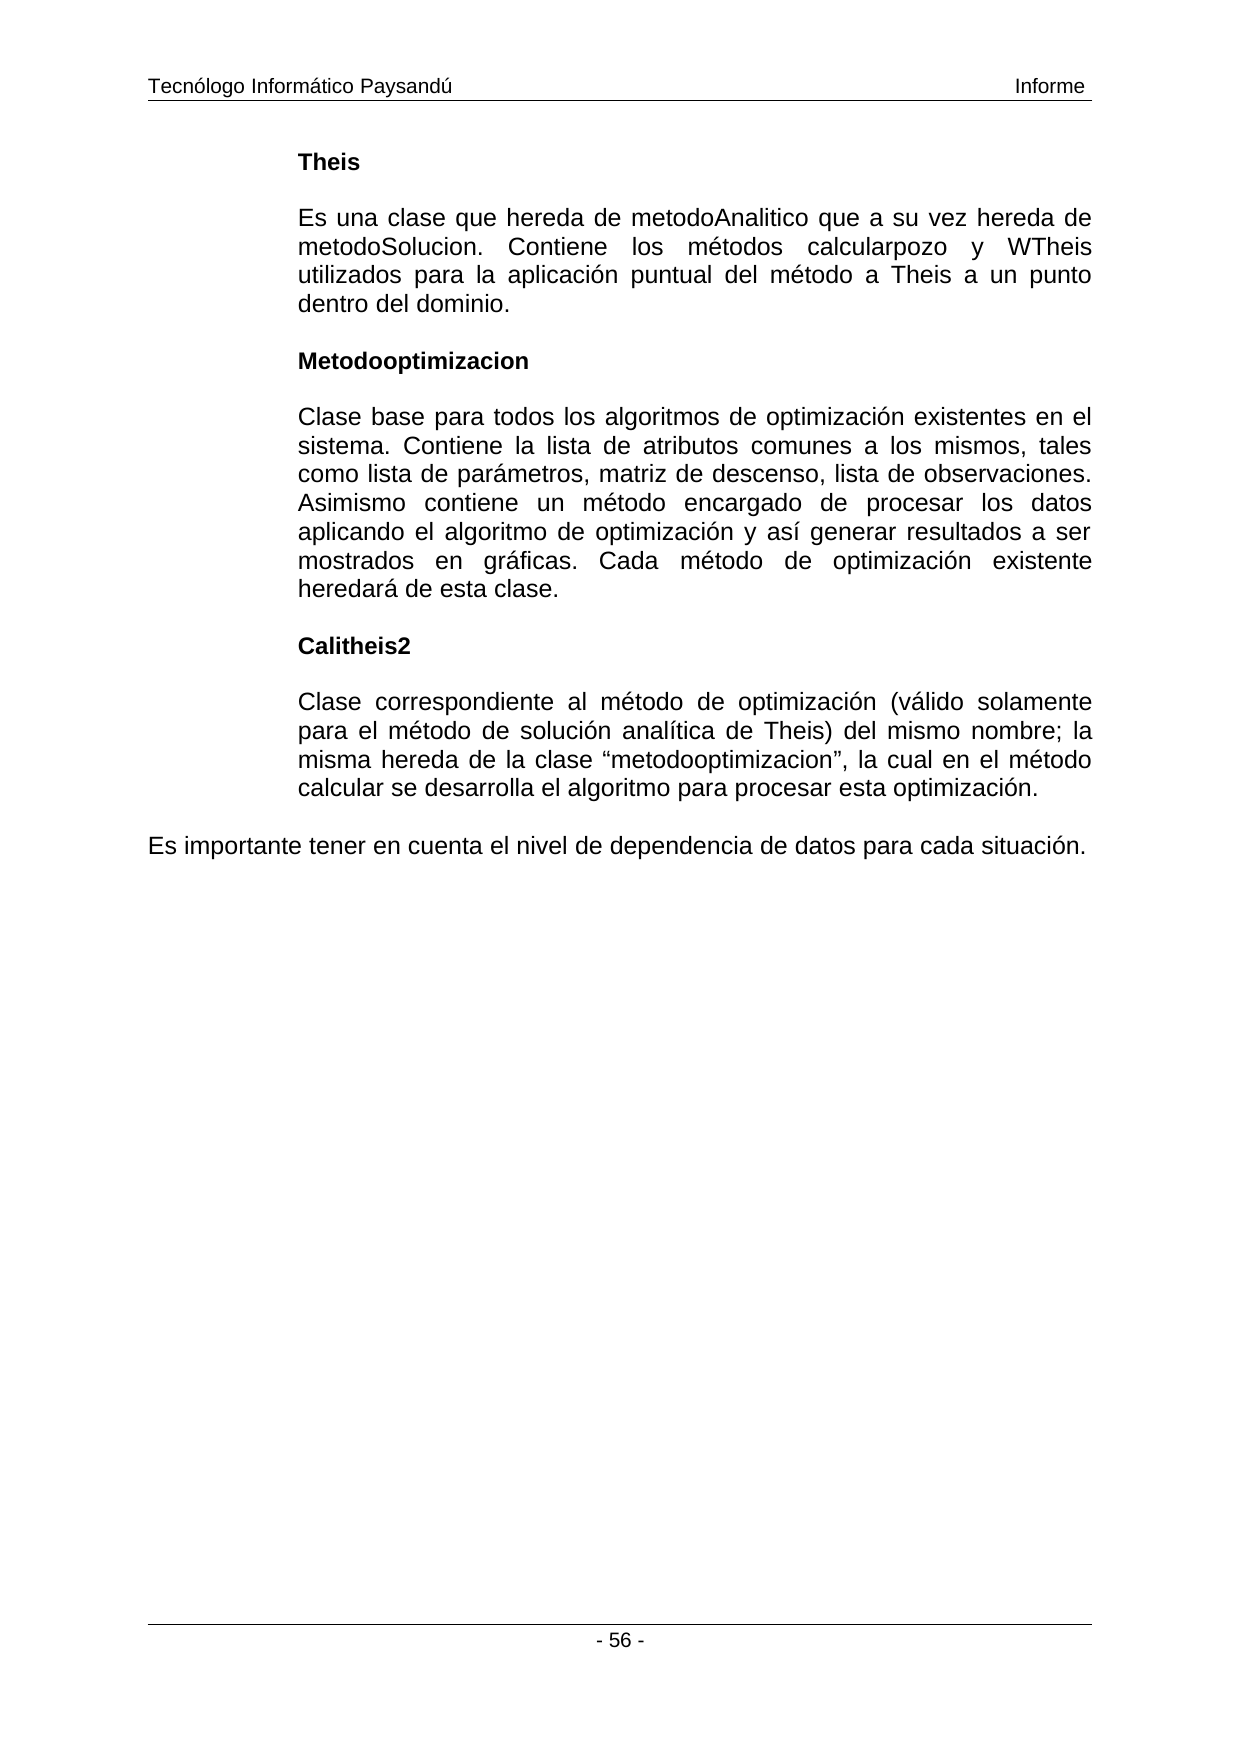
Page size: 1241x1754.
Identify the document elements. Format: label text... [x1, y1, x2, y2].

text Clase correspondiente al método de optimización (válido solamente para el método de solución analítica de Theis) del mismo nombre; la misma hereda de la clase “metodooptimizacion”, la cual en el método calcular se desarrolla el algoritmo para procesar esta optimización. [298, 687, 1092, 802]
text Metodooptimizacion [298, 347, 1092, 374]
text Clase base para todos los algoritmos de optimización existentes en el sistema. Contiene la lista de atributos comunes a los mismos, tales como lista de parámetros, matriz de descenso, lista de observaciones. Asimismo contiene un método encargado de procesar los datos aplicando el algoritmo de optimización y así generar resultados a ser mostrados en gráficas. Cada método de optimización existente heredará de esta clase. [298, 402, 1092, 603]
text Es importante tener en cuenta el nivel de dependencia de datos para cada situación. [148, 831, 1092, 859]
text Es una clase que hereda de metodoAnalitico que a su vez hereda de metodoSolucion. Contiene los métodos calcularpozo y WTheis utilizados para la aplicación puntual del método a Theis a un punto dentro del dominio. [298, 203, 1092, 318]
text Calitheis2 [298, 632, 1092, 659]
text Theis [298, 148, 1092, 175]
